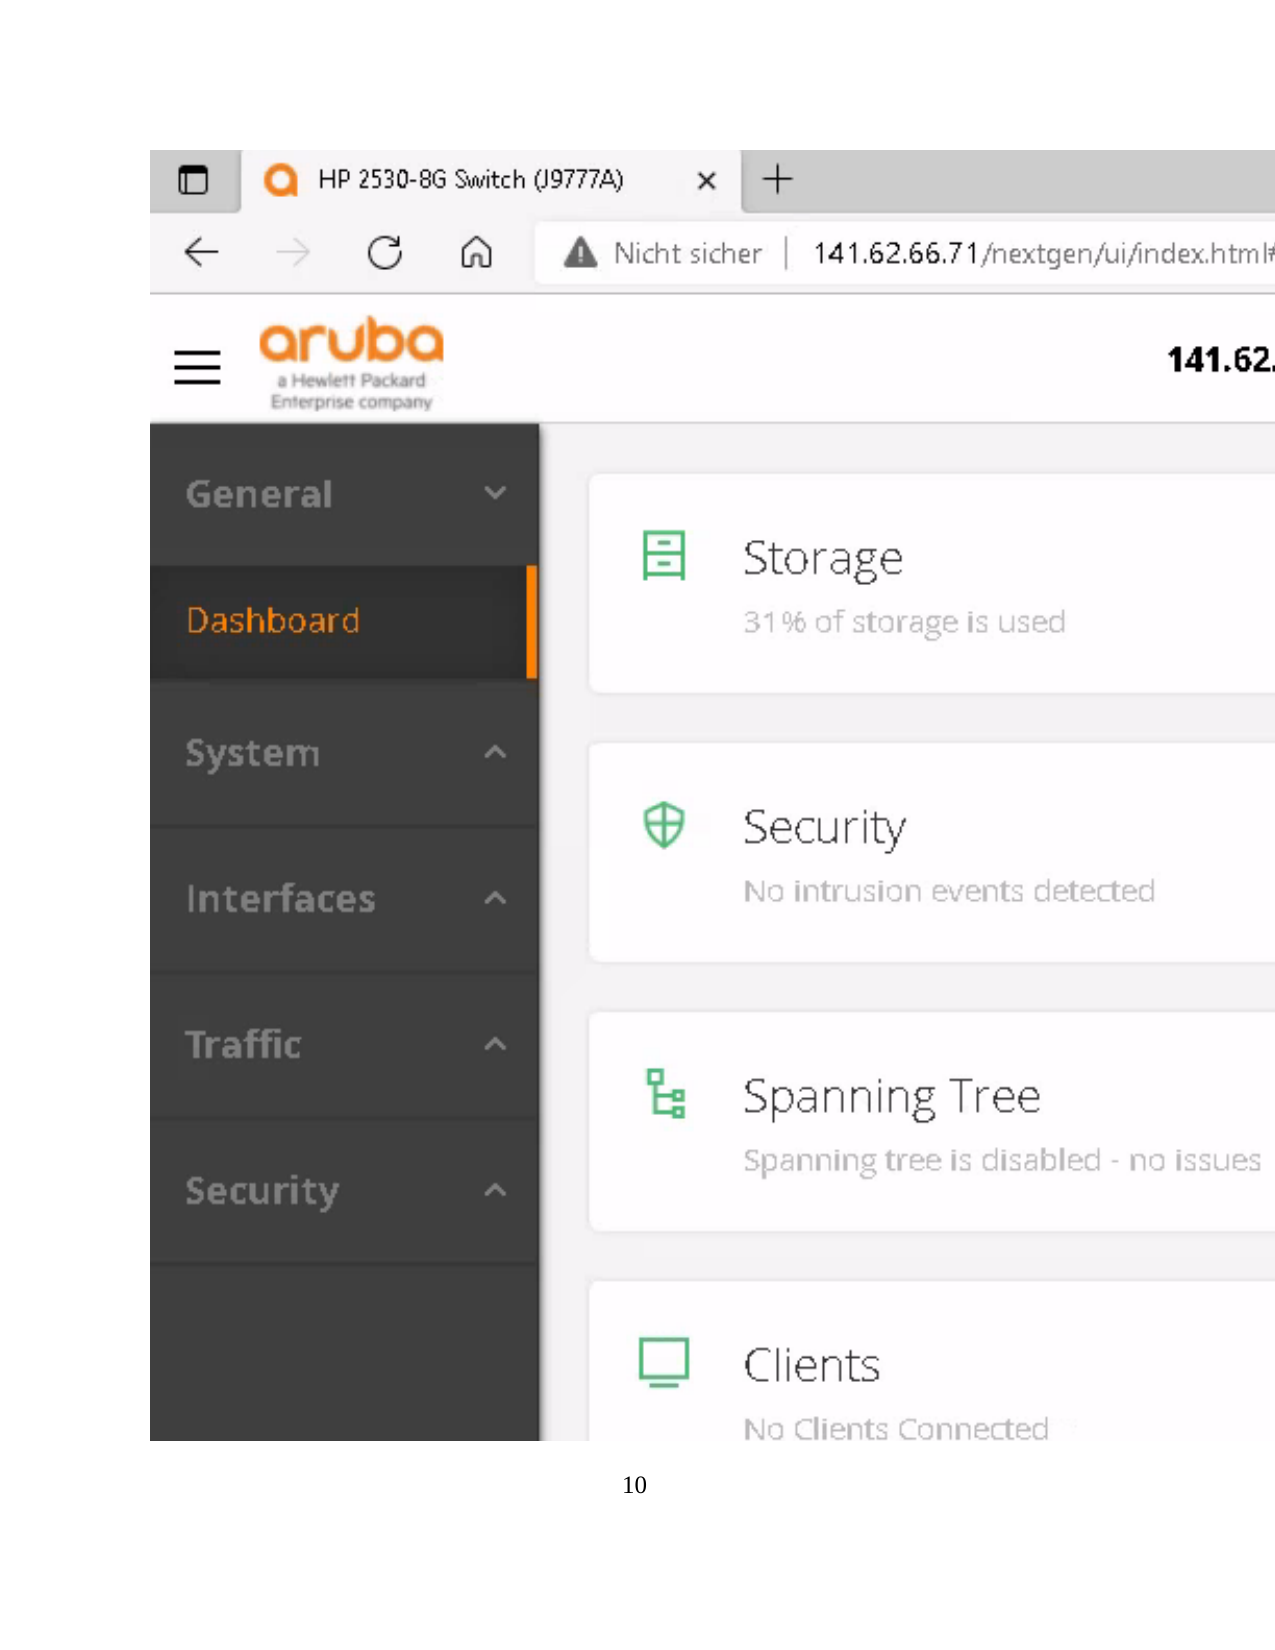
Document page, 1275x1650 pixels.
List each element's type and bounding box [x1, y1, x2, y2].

picture [150, 150, 1275, 1441]
